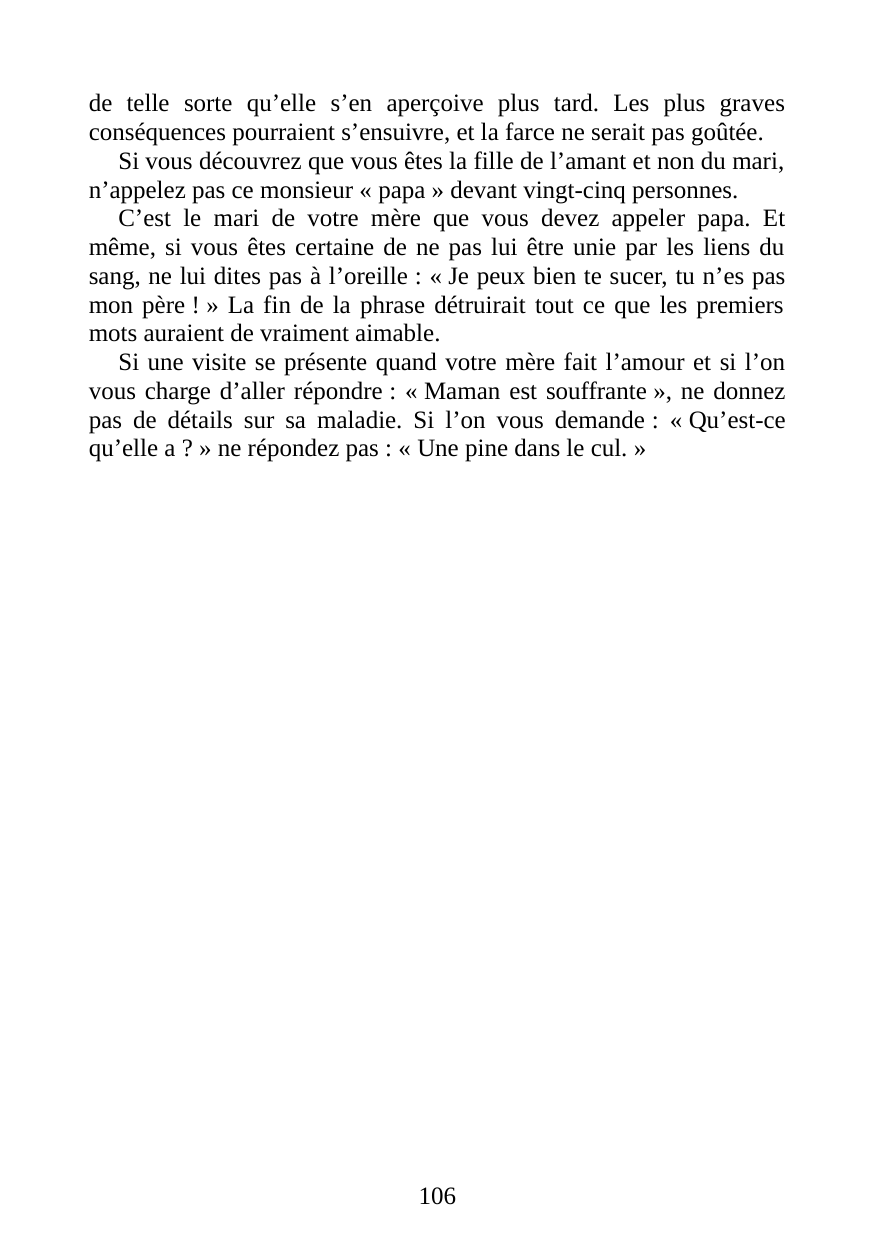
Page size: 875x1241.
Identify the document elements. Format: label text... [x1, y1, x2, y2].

text Si une visite se présente quand votre mère fait l’amour et si l’on vous charge d’aller répondre : « Maman est souffrante », ne donnez pas de détails sur sa maladie. Si l’on vous demande : « Qu’est-ce qu’elle a ? » ne répondez pas : « Une pine dans le cul. » [88, 347, 786, 462]
text C’est le mari de votre mère que vous devez appeler papa. Et même, si vous êtes certaine de ne pas lui être unie par les liens du sang, ne lui dites pas à l’oreille : « Je peux bien te sucer, tu n’es pas mon père ! » La fin de la phrase détruirait tout ce que les premiers mots auraient de vraiment aimable. [88, 203, 786, 347]
text de telle sorte qu’elle s’en aperçoive plus tard. Les plus graves conséquences pourraient s’ensuivre, et la farce ne serait pas goûtée. [88, 88, 786, 146]
text Si vous découvrez que vous êtes la fille de l’amant et non du mari, n’appelez pas ce monsieur « papa » devant vingt-cinq personnes. [88, 146, 786, 203]
